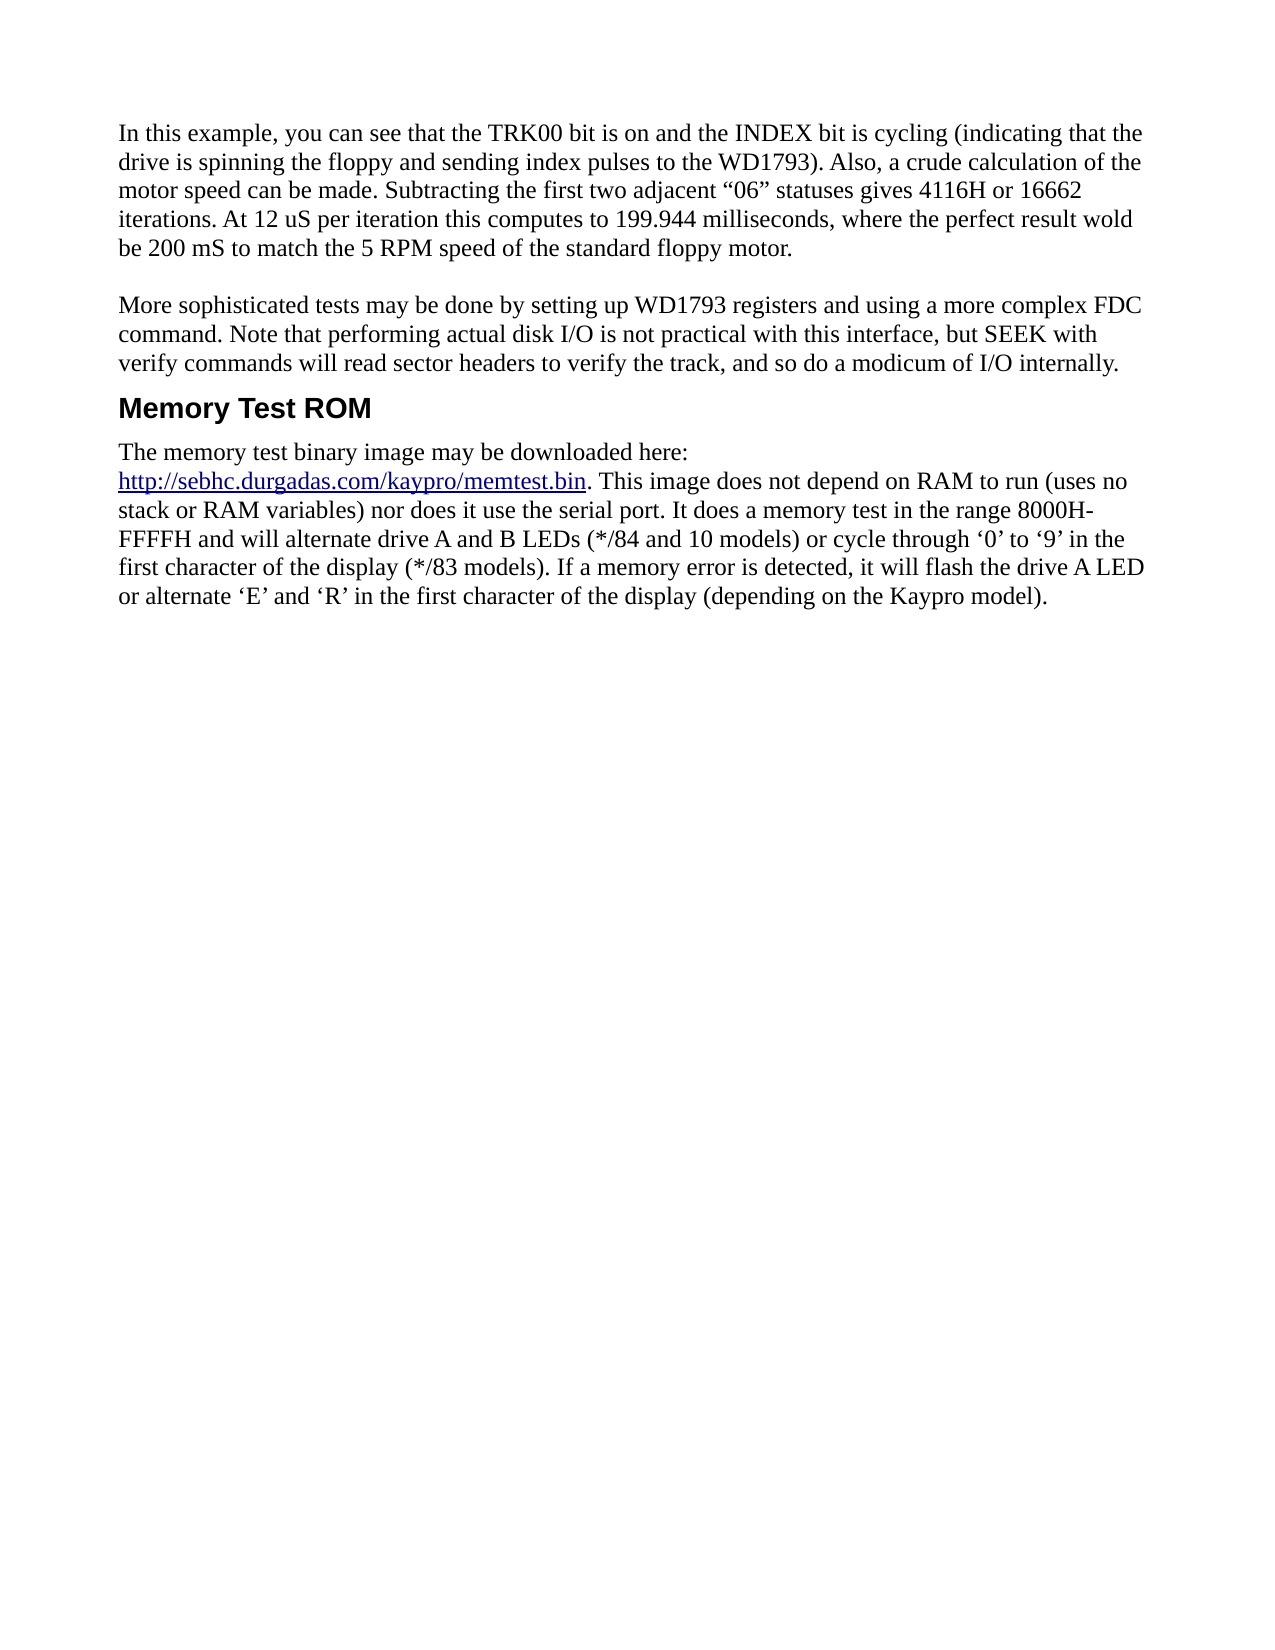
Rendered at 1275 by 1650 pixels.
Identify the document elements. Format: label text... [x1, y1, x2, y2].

text The memory test binary image may be downloaded here: http://sebhc.durgadas.com/kaypro/memtest.bin. This image does not depend on RAM to run (uses no stack or RAM variables) nor does it use the serial port. It does a memory test in the range 8000H-FFFFH and will alternate drive A and B LEDs (*/84 and 10 models) or cycle through ‘0’ to ‘9’ in the first character of the display (*/83 models). If a memory error is detected, it will flash the drive A LED or alternate ‘E’ and ‘R’ in the first character of the display (depending on the Kaypro model). [118, 437, 1157, 610]
text In this example, you can see that the TRK00 bit is on and the INDEX bit is cycling (indicating that the drive is spinning the floppy and sending index pulses to the WD1793). Also, a crude calculation of the motor speed can be made. Subtracting the first two adjacent “06” statuses gives 4116H or 16662 iterations. At 12 uS per iteration this computes to 199.944 milliseconds, where the perfect result wold be 200 mS to match the 5 RPM speed of the standard floppy motor. [118, 118, 1157, 262]
text More sophisticated tests may be done by setting up WD1793 registers and using a more complex FDC command. Note that performing actual disk I/O is not practical with this interface, but SEEK with verify commands will read sector headers to verify the track, and so do a modicum of I/O internally. [118, 291, 1157, 377]
subtitle Memory Test ROM [118, 391, 1157, 425]
